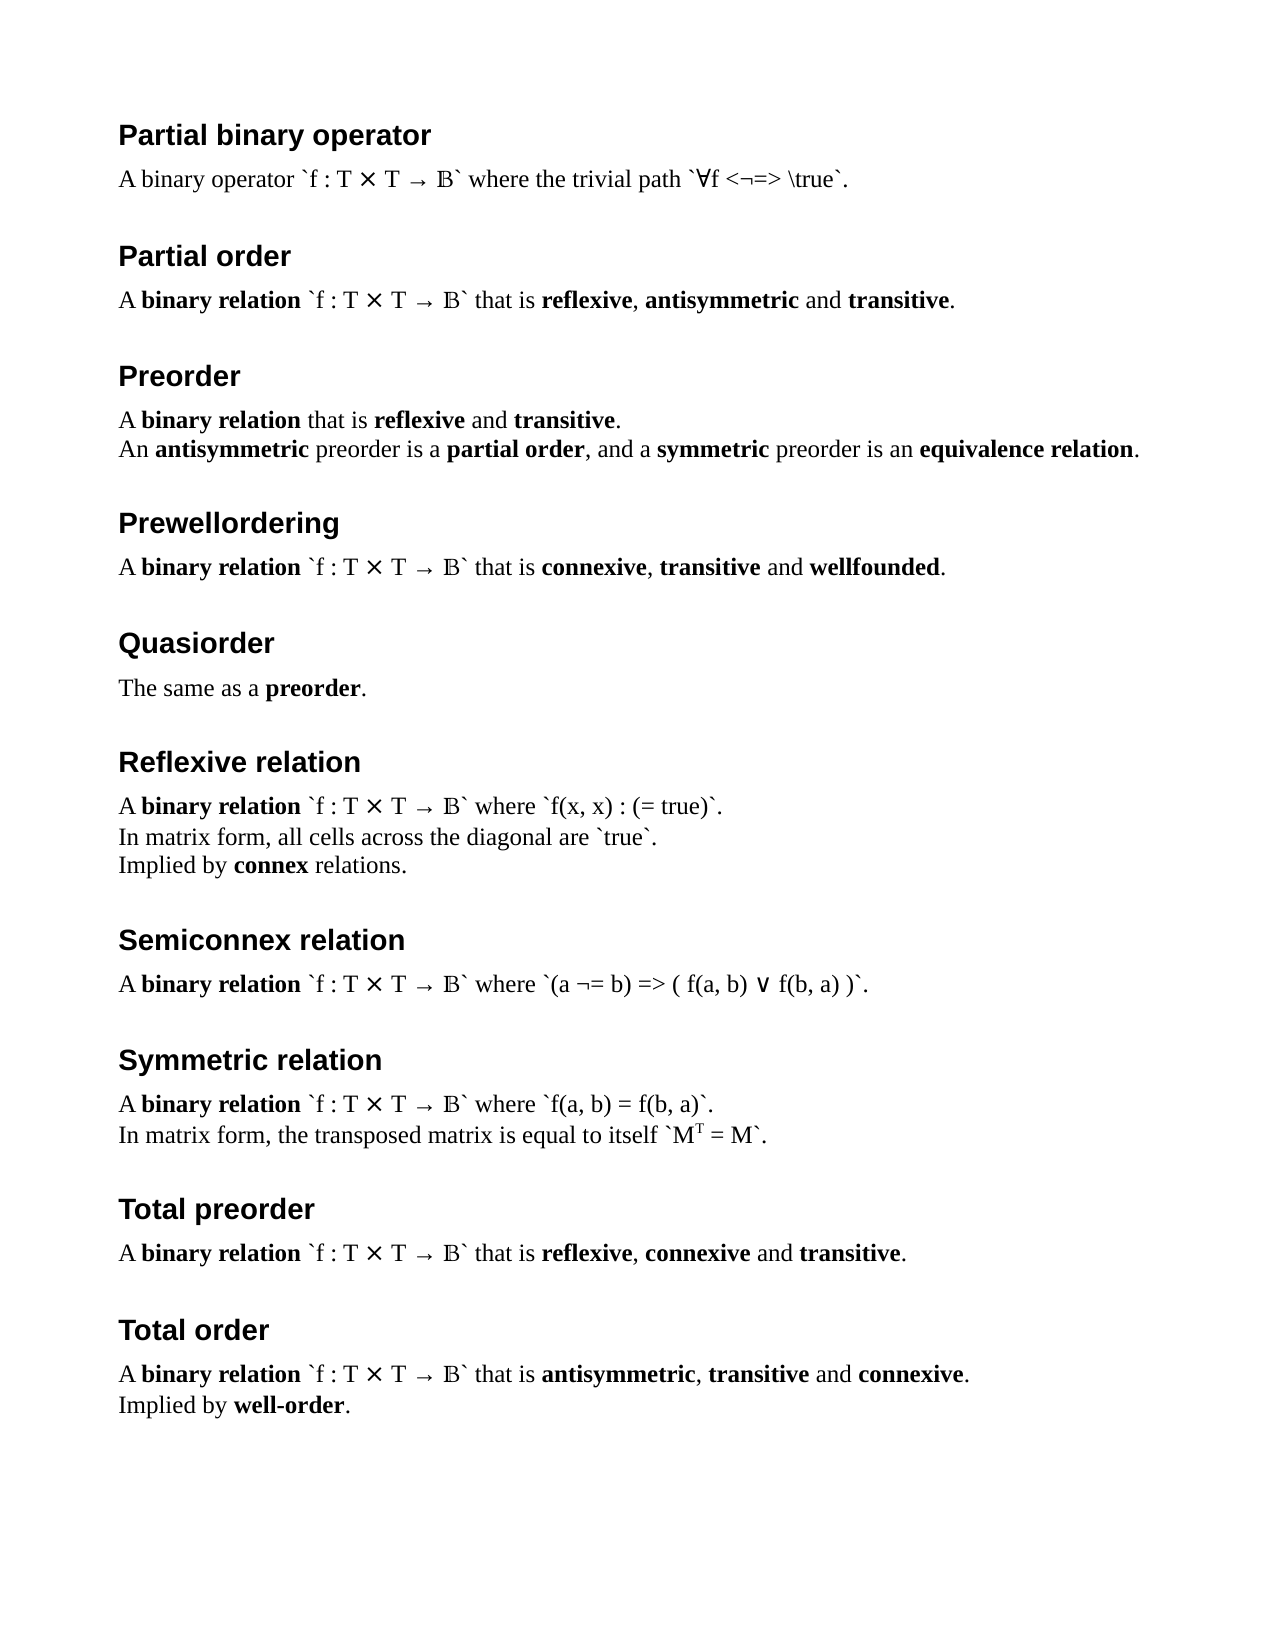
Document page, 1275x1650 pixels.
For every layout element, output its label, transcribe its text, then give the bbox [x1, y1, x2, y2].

text A binary relation `f : T ⨯ T → 𝔹` that is reflexive, antisymmetric and transitive. [118, 285, 1157, 316]
subtitle Semiconnex relation [118, 923, 1157, 956]
subtitle Quasiorder [118, 626, 1157, 660]
subtitle Partial binary operator [118, 118, 1157, 152]
text In matrix form, all cells across the diagonal are `true`. [118, 822, 1157, 851]
text A binary relation `f : T ⨯ T → 𝔹` that is reflexive, connexive and transitive. [118, 1238, 1157, 1269]
subtitle Prewellordering [118, 506, 1157, 540]
text In matrix form, the transposed matrix is equal to itself `MT = M`. [118, 1120, 1157, 1149]
text A binary relation `f : T ⨯ T → 𝔹` where `f(a, b) = f(b, a)`. [118, 1089, 1157, 1120]
subtitle Partial order [118, 238, 1157, 272]
text A binary operator `f : T ⨯ T → 𝔹` where the trivial path `∀f <¬=> \true`. [118, 164, 1157, 195]
text Implied by connex relations. [118, 851, 1157, 879]
text The same as a preorder. [118, 673, 1157, 701]
subtitle Reflexive relation [118, 745, 1157, 778]
text Implied by well-order. [118, 1390, 1157, 1418]
subtitle Total preorder [118, 1192, 1157, 1226]
subtitle Total order [118, 1313, 1157, 1346]
subtitle Preorder [118, 359, 1157, 393]
text A binary relation `f : T ⨯ T → 𝔹` that is connexive, transitive and wellfounded. [118, 552, 1157, 583]
text A binary relation `f : T ⨯ T → 𝔹` where `(a ¬= b) => ( f(a, b) ∨ f(b, a) )`. [118, 969, 1157, 1000]
text An antisymmetric preorder is a partial order, and a symmetric preorder is an equivalence relation. [118, 434, 1157, 463]
text A binary relation `f : T ⨯ T → 𝔹` where `f(x, x) : (= true)`. [118, 791, 1157, 822]
text A binary relation `f : T ⨯ T → 𝔹` that is antisymmetric, transitive and connexive. [118, 1359, 1157, 1390]
subtitle Symmetric relation [118, 1043, 1157, 1077]
text A binary relation that is reflexive and transitive. [118, 405, 1157, 434]
